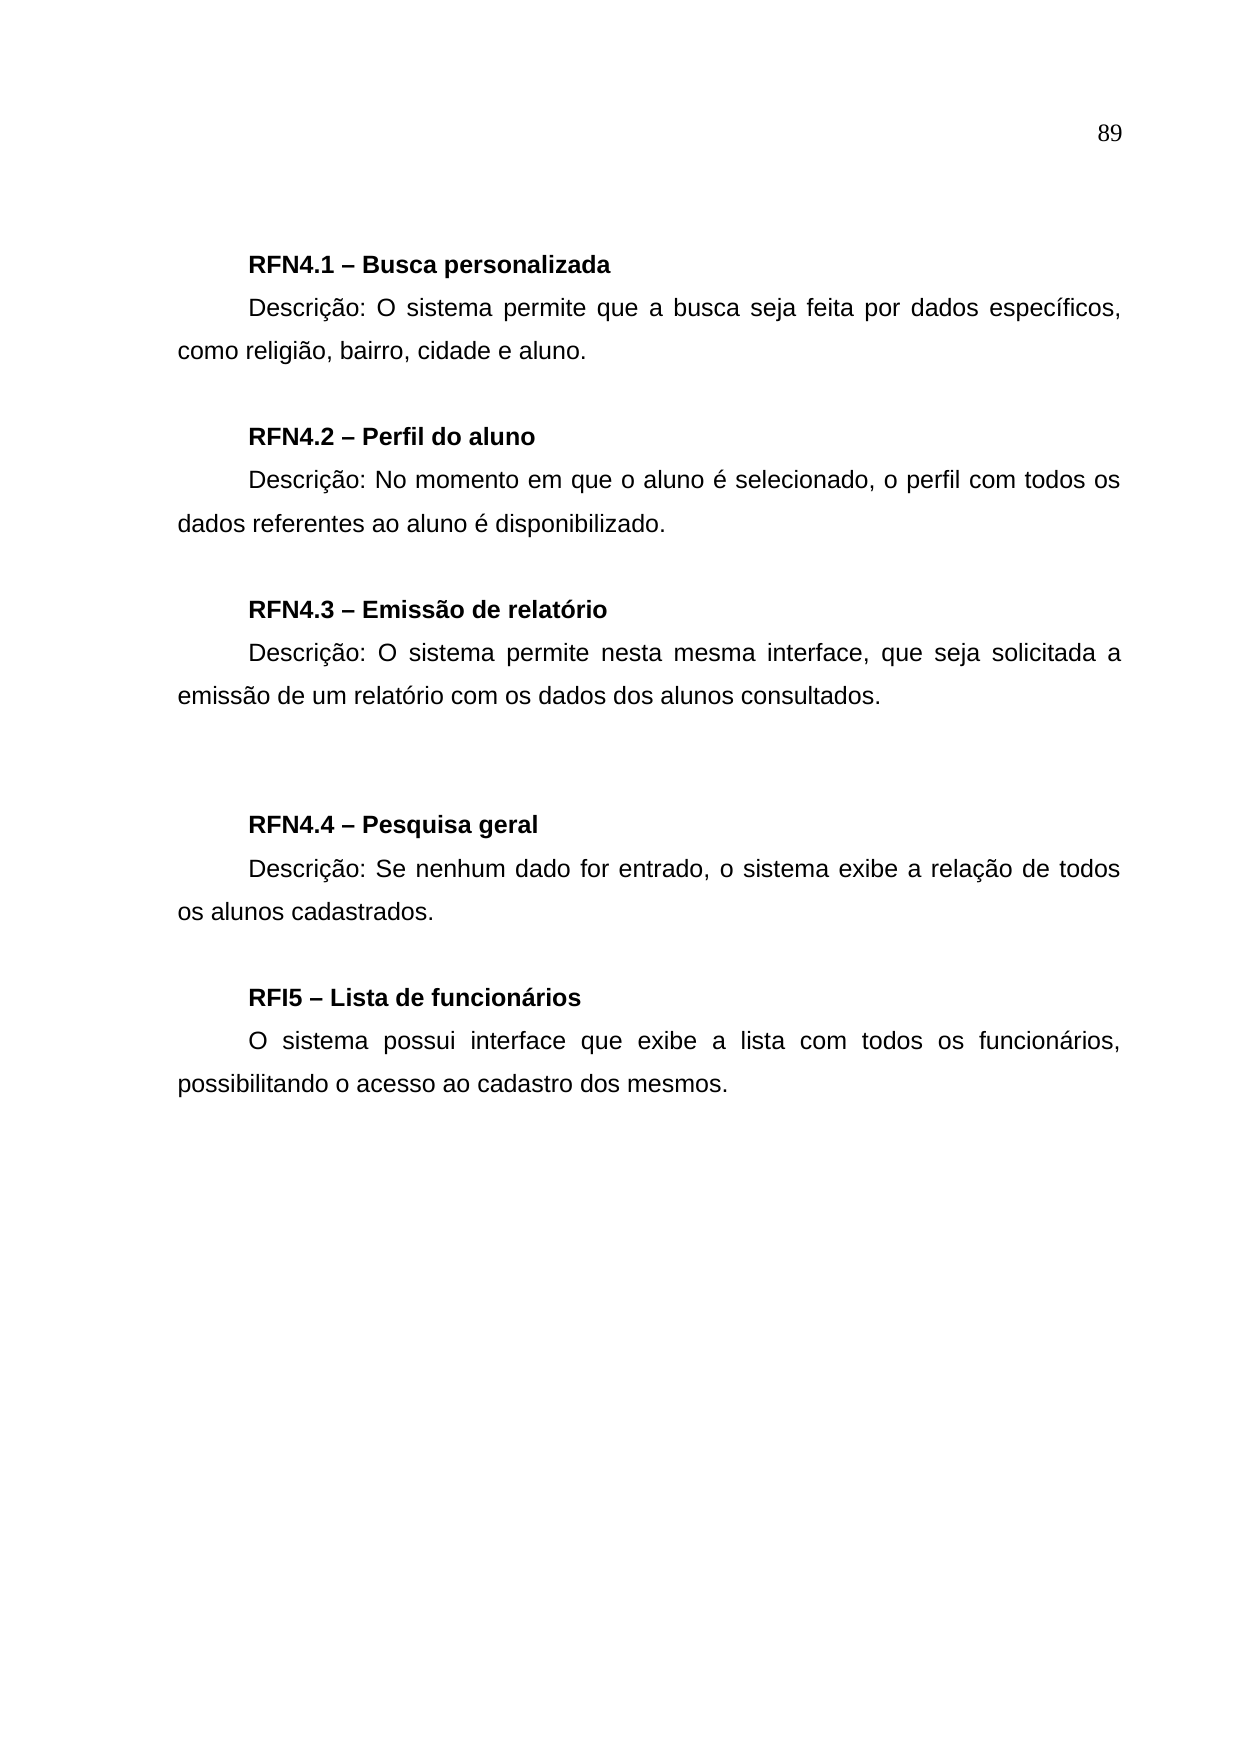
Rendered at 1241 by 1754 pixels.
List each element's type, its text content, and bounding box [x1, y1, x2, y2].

text Descrição: Se nenhum dado for entrado, o sistema exibe a relação de todos os alunos cadastrados. [177, 853, 1122, 925]
text RFN4.4 – Pesquisa geral [177, 810, 1122, 839]
text RFI5 – Lista de funcionários [177, 983, 1122, 1012]
text RFN4.3 – Emissão de relatório [177, 595, 1122, 623]
text Descrição: O sistema permite que a busca seja feita por dados específicos, como religião, bairro, cidade e aluno. [177, 293, 1122, 365]
text RFN4.1 – Busca personalizada [177, 250, 1122, 278]
text RFN4.2 – Perfil do aluno [177, 422, 1122, 451]
text O sistema possui interface que exibe a lista com todos os funcionários, possibilitando o acesso ao cadastro dos mesmos. [177, 1026, 1122, 1098]
text Descrição: O sistema permite nesta mesma interface, que seja solicitada a emissão de um relatório com os dados dos alunos consultados. [177, 638, 1122, 710]
text Descrição: No momento em que o aluno é selecionado, o perfil com todos os dados referentes ao aluno é disponibilizado. [177, 465, 1122, 537]
